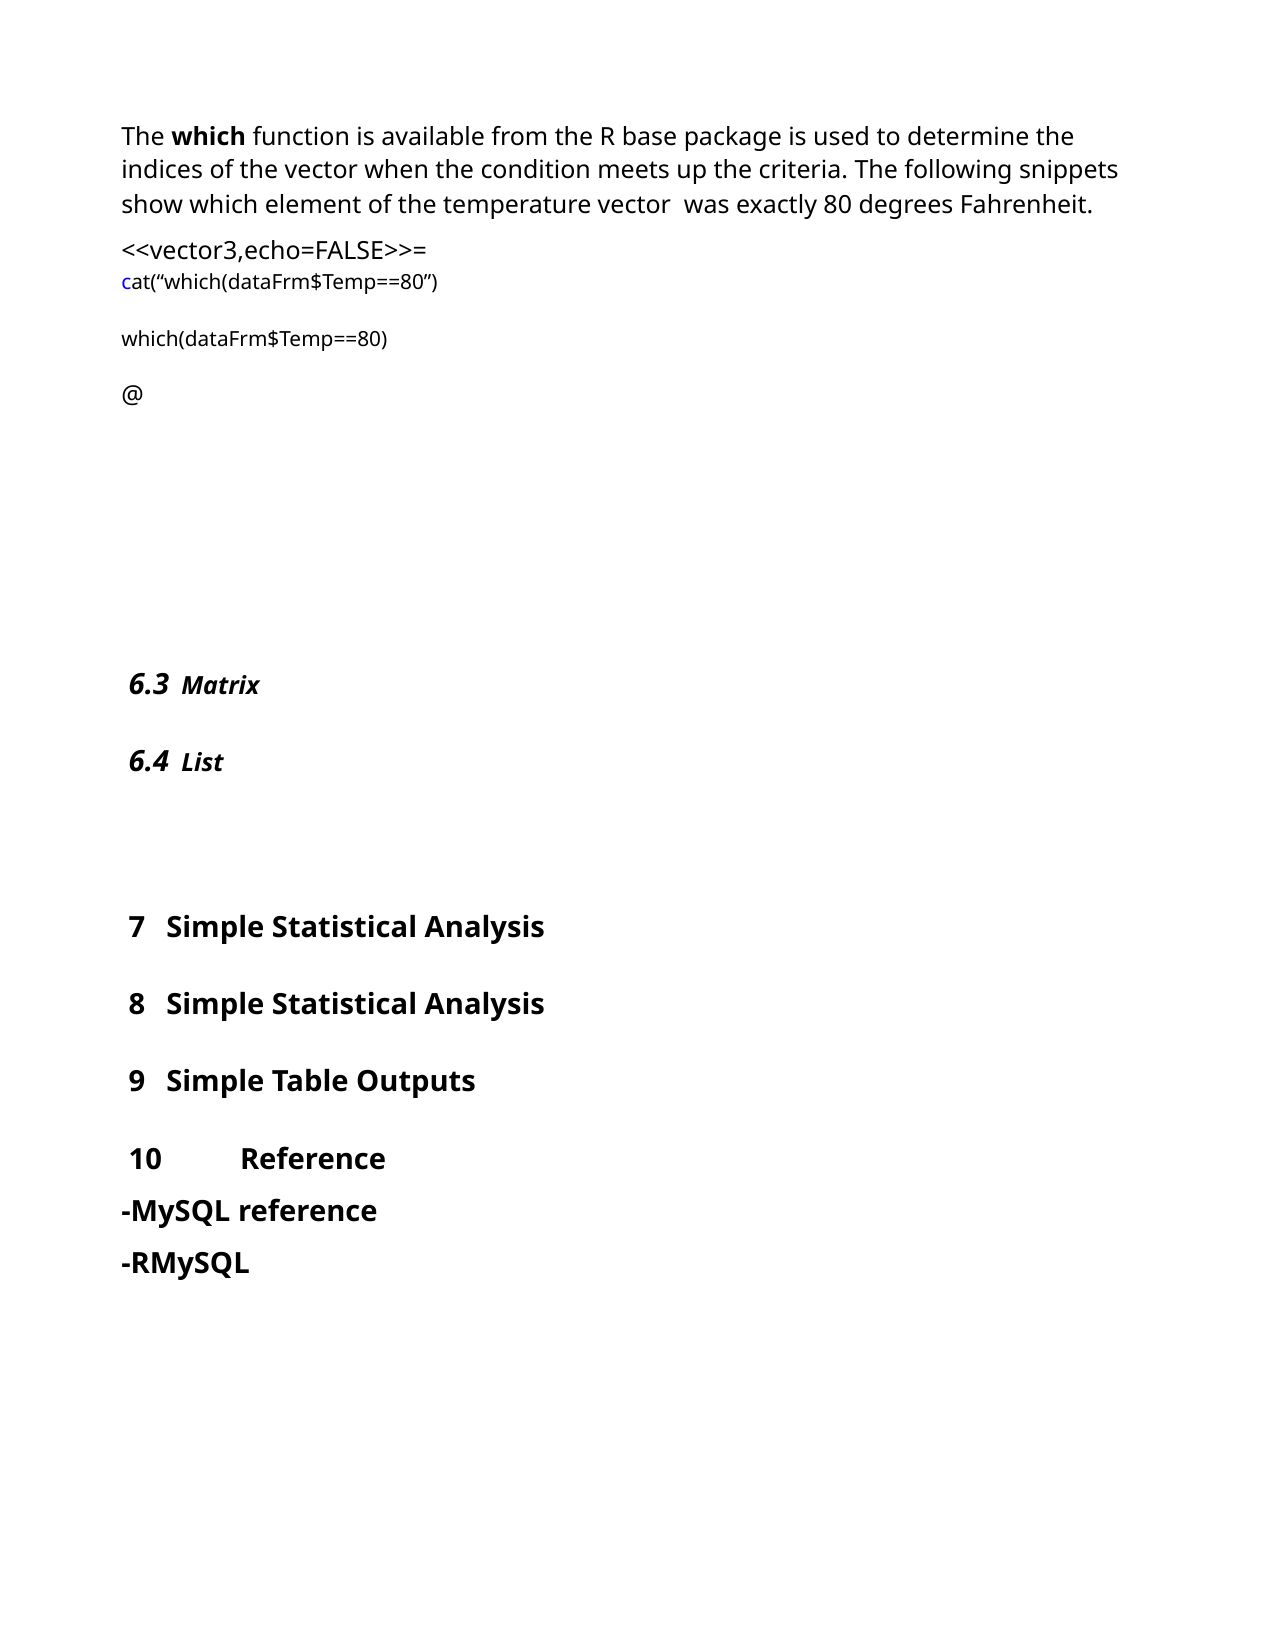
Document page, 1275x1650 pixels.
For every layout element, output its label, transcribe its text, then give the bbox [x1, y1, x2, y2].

subtitle Matrix [121, 663, 1158, 703]
text <<vector3,echo=FALSE>>= [121, 233, 1158, 267]
subtitle List [121, 741, 1158, 780]
subtitle Simple Statistical Analysis [121, 906, 1158, 946]
text @ [121, 377, 1158, 411]
subtitle Reference [121, 1138, 1158, 1178]
subtitle Simple Statistical Analysis [121, 983, 1158, 1023]
text -RMySQL [121, 1242, 1158, 1282]
subtitle Simple Table Outputs [121, 1061, 1158, 1100]
text The which function is available from the R base package is used to determine the indices of the vector when the condition meets up the criteria. The following snippets show which element of the temperature vector was exactly 80 degrees Fahrenheit. [121, 118, 1158, 220]
text -MySQL reference [121, 1190, 1158, 1230]
text cat(“which(dataFrm$Temp==80”) [121, 267, 1158, 295]
text which(dataFrm$Temp==80) [121, 324, 1158, 352]
